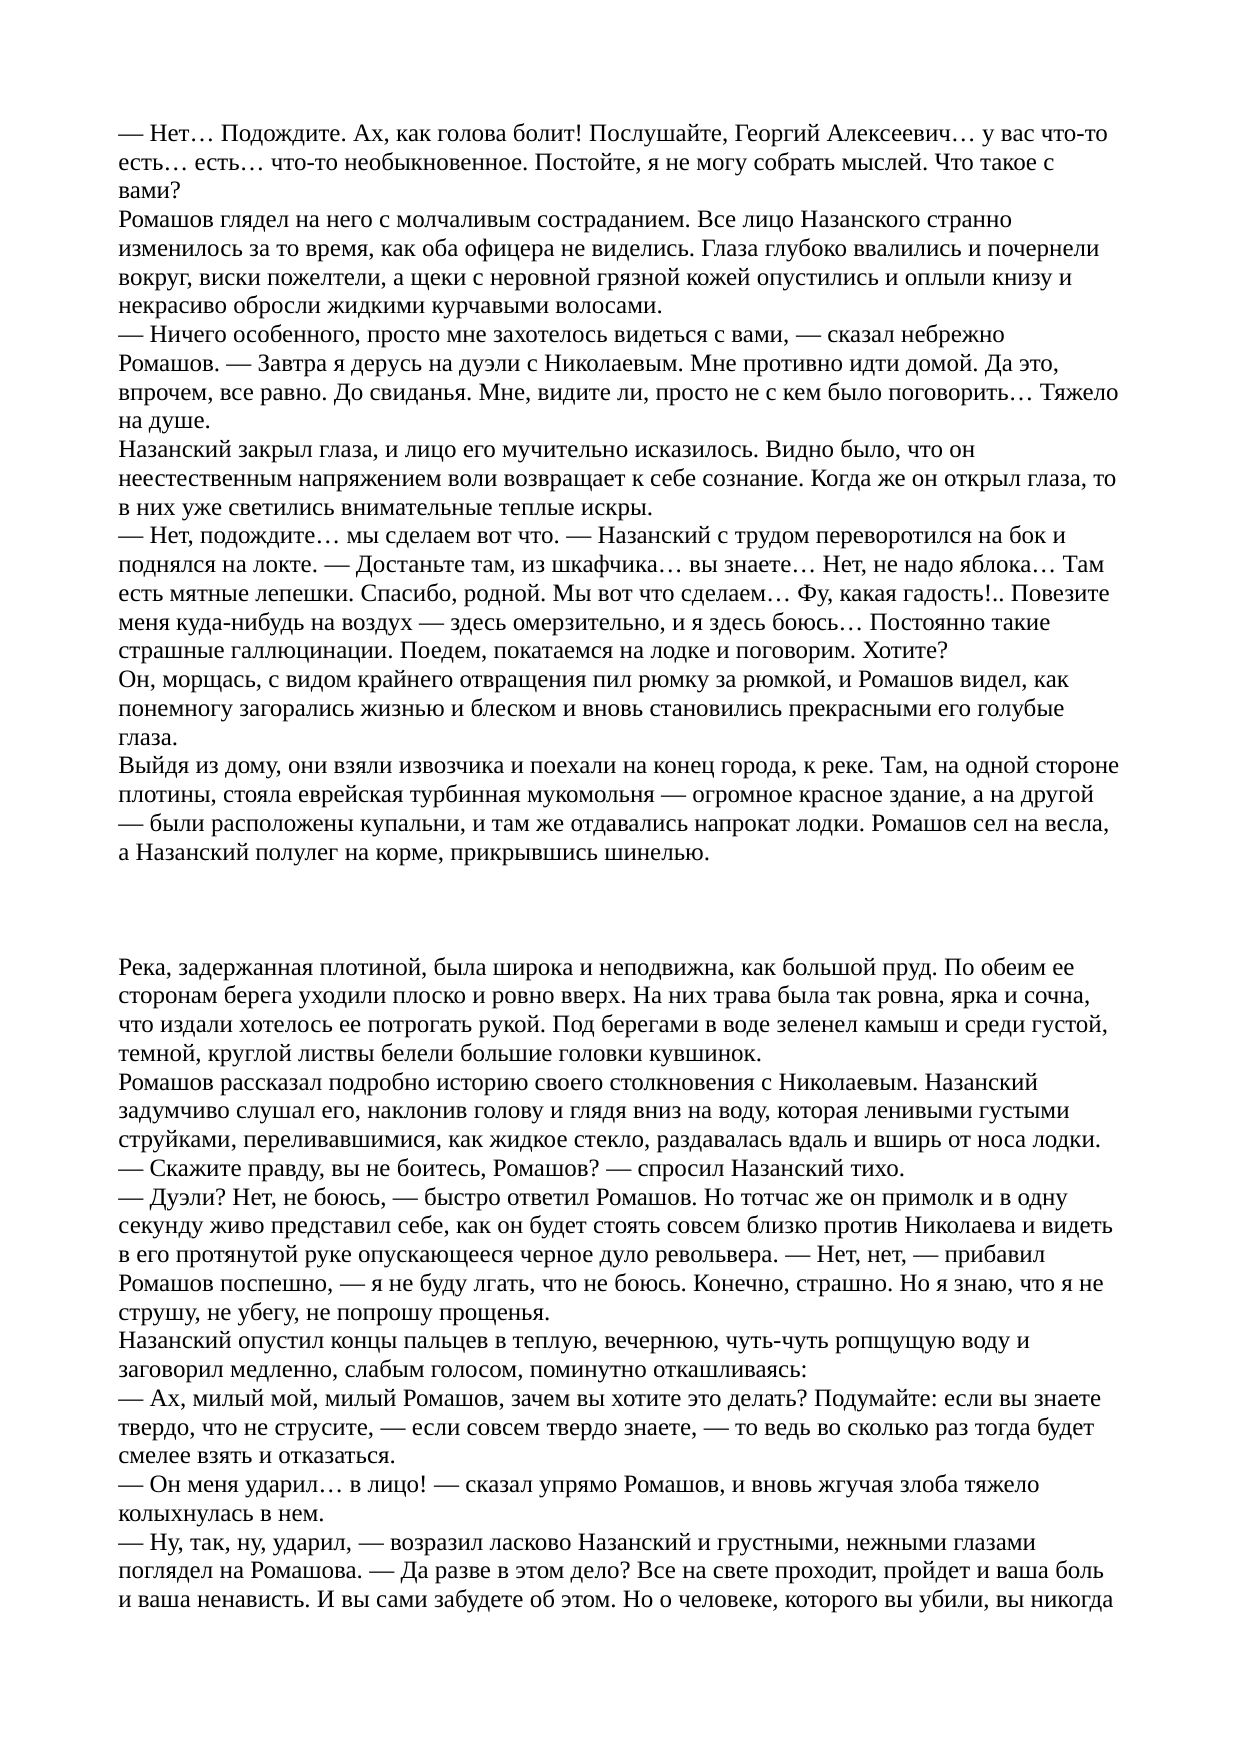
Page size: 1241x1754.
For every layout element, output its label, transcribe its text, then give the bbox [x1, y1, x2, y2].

text — Ничего особенного, просто мне захотелось видеться с вами, — сказал небрежно Ромашов. — Завтра я дерусь на дуэли с Николаевым. Мне противно идти домой. Да это, впрочем, все равно. До свиданья. Мне, видите ли, просто не с кем было поговорить… Тяжело на душе. [118, 319, 1122, 434]
text Назанский опустил концы пальцев в теплую, вечернюю, чуть-чуть ропщущую воду и заговорил медленно, слабым голосом, поминутно откашливаясь: [118, 1326, 1122, 1383]
text — Он меня ударил… в лицо! — сказал упрямо Ромашов, и вновь жгучая злоба тяжело колыхнулась в нем. [118, 1469, 1122, 1527]
text Выйдя из дому, они взяли извозчика и поехали на конец города, к реке. Там, на одной стороне плотины, стояла еврейская турбинная мукомольня — огромное красное здание, а на другой — были расположены купальни, и там же отдавались напрокат лодки. Ромашов сел на весла, а Назанский полулег на корме, прикрывшись шинелью. [118, 751, 1122, 866]
text — Ну, так, ну, ударил, — возразил ласково Назанский и грустными, нежными глазами поглядел на Ромашова. — Да разве в этом дело? Все на свете проходит, пройдет и ваша боль и ваша ненависть. И вы сами забудете об этом. Но о человеке, которого вы убили, вы никогда [118, 1527, 1122, 1613]
text Назанский закрыл глаза, и лицо его мучительно исказилось. Видно было, что он неестественным напряжением воли возвращает к себе сознание. Когда же он открыл глаза, то в них уже светились внимательные теплые искры. [118, 434, 1122, 521]
text Ромашов глядел на него с молчаливым состраданием. Все лицо Назанского странно изменилось за то время, как оба офицера не виделись. Глаза глубоко ввалились и почернели вокруг, виски пожелтели, а щеки с неровной грязной кожей опустились и оплыли книзу и некрасиво обросли жидкими курчавыми волосами. [118, 204, 1122, 319]
text — Скажите правду, вы не боитесь, Ромашов? — спросил Назанский тихо. [118, 1153, 1122, 1182]
text Река, задержанная плотиной, была широка и неподвижна, как большой пруд. По обеим ее сторонам берега уходили плоско и ровно вверх. На них трава была так ровна, ярка и сочна, что издали хотелось ее потрогать рукой. Под берегами в воде зеленел камыш и среди густой, темной, круглой листвы белели большие головки кувшинок. [118, 952, 1122, 1067]
text Он, морщась, с видом крайнего отвращения пил рюмку за рюмкой, и Ромашов видел, как понемногу загорались жизнью и блеском и вновь становились прекрасными его голубые глаза. [118, 664, 1122, 751]
text Ромашов рассказал подробно историю своего столкновения с Николаевым. Назанский задумчиво слушал его, наклонив голову и глядя вниз на воду, которая ленивыми густыми струйками, переливавшимися, как жидкое стекло, раздавалась вдаль и вширь от носа лодки. [118, 1067, 1122, 1153]
text — Ах, милый мой, милый Ромашов, зачем вы хотите это делать? Подумайте: если вы знаете твердо, что не струсите, — если совсем твердо знаете, — то ведь во сколько раз тогда будет смелее взять и отказаться. [118, 1383, 1122, 1469]
text — Дуэли? Нет, не боюсь, — быстро ответил Ромашов. Но тотчас же он примолк и в одну секунду живо представил себе, как он будет стоять совсем близко против Николаева и видеть в его протянутой руке опускающееся черное дуло револьвера. — Нет, нет, — прибавил Ромашов поспешно, — я не буду лгать, что не боюсь. Конечно, страшно. Но я знаю, что я не струшу, не убегу, не попрошу прощенья. [118, 1182, 1122, 1326]
text — Нет… Подождите. Ах, как голова болит! Послушайте, Георгий Алексеевич… у вас что-то есть… есть… что-то необыкновенное. Постойте, я не могу собрать мыслей. Что такое с вами? [118, 118, 1122, 204]
text — Нет, подождите… мы сделаем вот что. — Назанский с трудом переворотился на бок и поднялся на локте. — Достаньте там, из шкафчика… вы знаете… Нет, не надо яблока… Там есть мятные лепешки. Спасибо, родной. Мы вот что сделаем… Фу, какая гадость!.. Повезите меня куда-нибудь на воздух — здесь омерзительно, и я здесь боюсь… Постоянно такие страшные галлюцинации. Поедем, покатаемся на лодке и поговорим. Хотите? [118, 521, 1122, 664]
